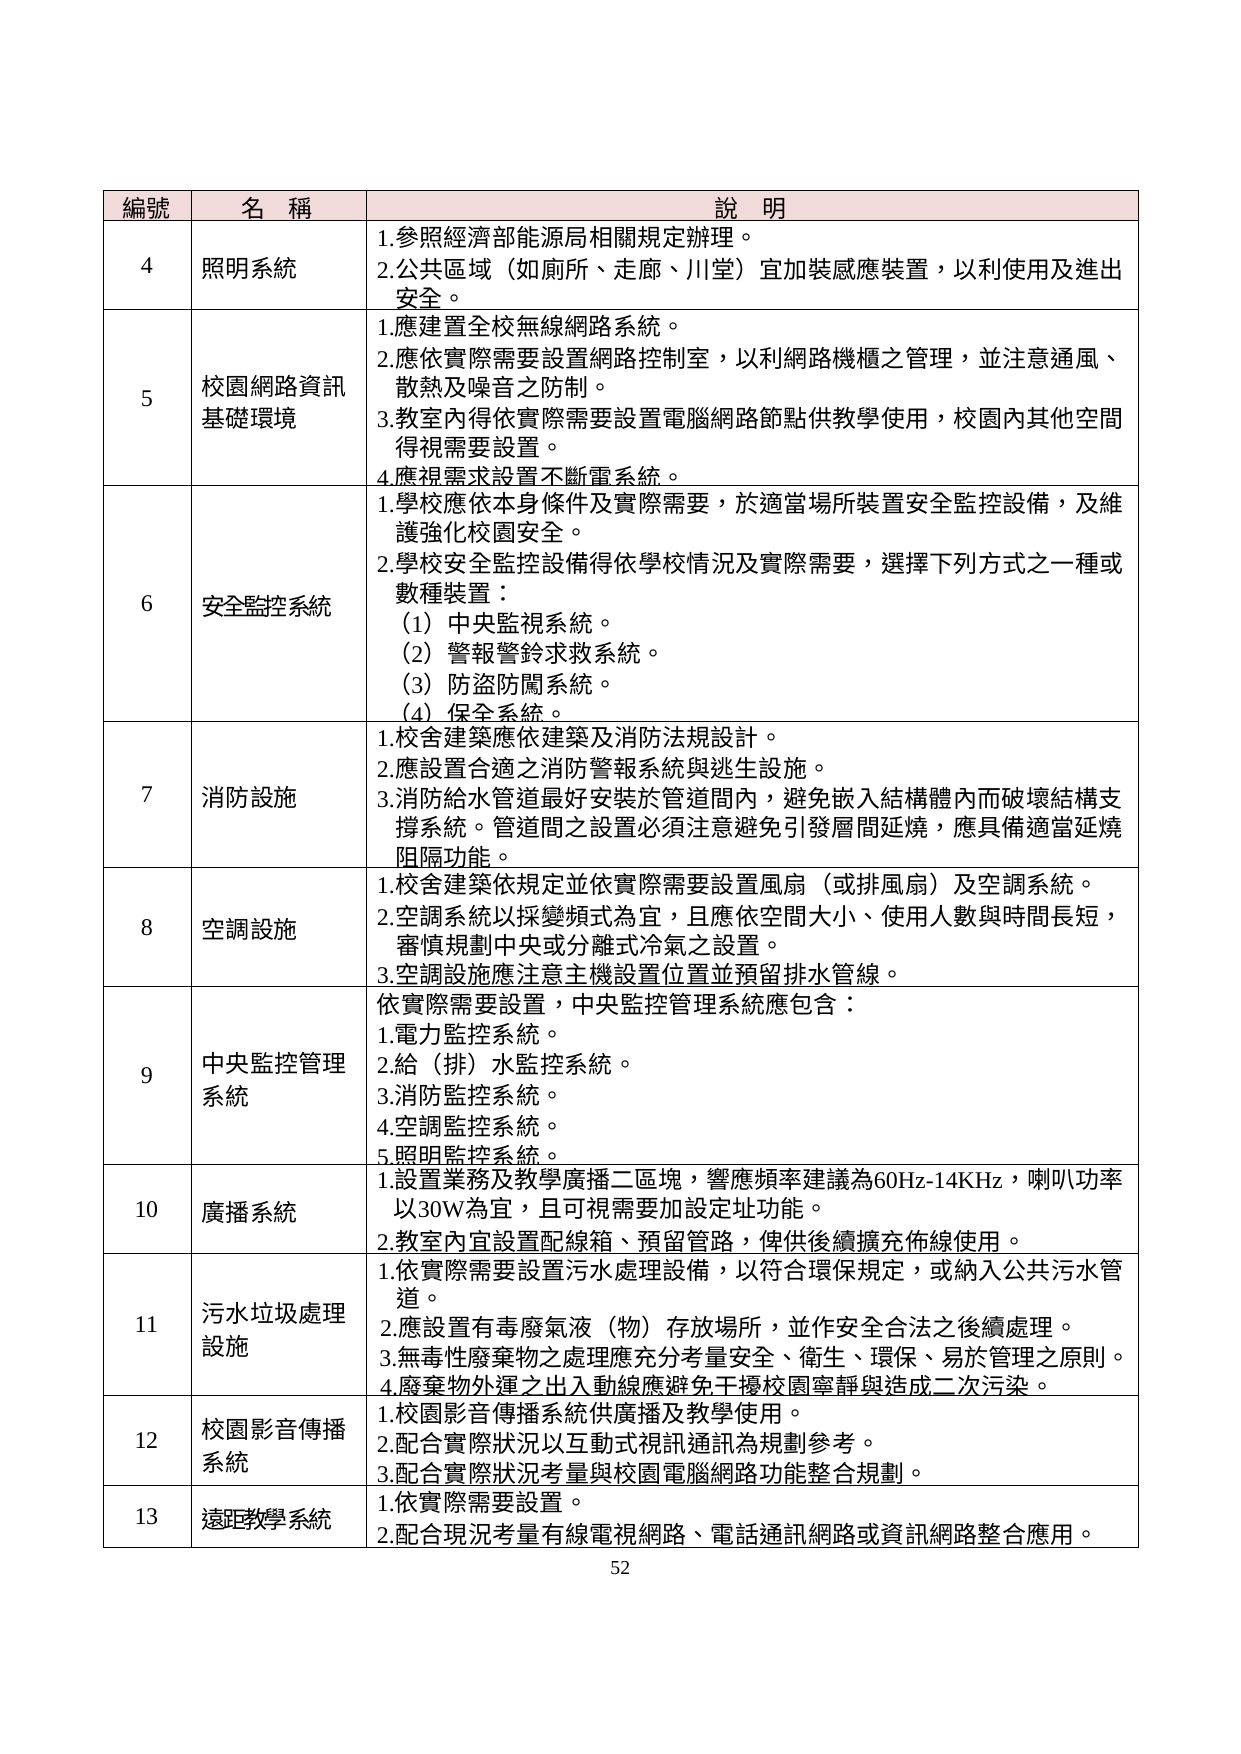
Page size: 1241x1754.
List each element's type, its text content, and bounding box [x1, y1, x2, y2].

table_cell 8 [104, 868, 191, 986]
table_cell 1.依實際需要設置。 2.配合現況考量有線電視網路、電話通訊網路或資訊網路整合應用。 [367, 1486, 1138, 1547]
table_cell 12 [104, 1396, 191, 1485]
table_cell 依實際需要設置，中央監控管理系統應包含： 1.電力監控系統。 2.給（排）水監控系統。 3.消防監控系統。 4.空調監控系統。 5.照明監控系統。 [367, 987, 1138, 1164]
table_cell 11 [104, 1254, 191, 1395]
table_cell 校園網路資訊 基礎環境 [192, 310, 366, 485]
table_cell 1.校舍建築應依建築及消防法規設計。 2.應設置合適之消防警報系統與逃生設施。 3.消防給水管道最好安裝於管道間內，避免嵌入結構體內而破壞結構支撐系統。管道間之設置必須注意避免引發層間延燒，應具備適當延燒阻隔功能。 [367, 722, 1138, 867]
table_cell 1.參照經濟部能源局相關規定辦理。 2.公共區域（如廁所、走廊、川堂）宜加裝感應裝置，以利使用及進出 安全。 [367, 221, 1138, 309]
text 52 [610, 1556, 1240, 1578]
table_cell 安全監控系統 [192, 486, 366, 721]
table_cell 污水垃圾處理 設施 [192, 1254, 366, 1395]
table_cell 5 [104, 310, 191, 485]
table_cell 1.學校應依本身條件及實際需要，於適當場所裝置安全監控設備，及維 護強化校園安全。 2.學校安全監控設備得依學校情況及實際需要，選擇下列方式之一種或 數種裝置： （1）中央監視系統。 （2）警報警鈴求救系統。 （3）防盜防闖系統。 （4）保全系統。 [367, 486, 1138, 721]
table_cell 7 [104, 722, 191, 867]
table_header 說 明 [367, 191, 1138, 220]
table_cell 校園影音傳播 系統 [192, 1396, 366, 1485]
table_cell 4 [104, 221, 191, 309]
table_header 名 稱 [192, 191, 366, 220]
table_cell 空調設施 [192, 868, 366, 986]
table_cell 廣播系統 [192, 1165, 366, 1253]
table_cell 6 [104, 486, 191, 721]
table_cell 中央監控管理 系統 [192, 987, 366, 1164]
table_cell 13 [104, 1486, 191, 1547]
table_cell 1.依實際需要設置污水處理設備，以符合環保規定，或納入公共污水管 道。 2.應設置有毒廢氣液（物）存放場所，並作安全合法之後續處理。 3.無毒性廢棄物之處理應充分考量安全、衛生、環保、易於管理之原則。 4.廢棄物外運之出入動線應避免干擾校園寧靜與造成二次污染。 [367, 1254, 1138, 1395]
table_cell 照明系統 [192, 221, 366, 309]
table_cell 1.應建置全校無線網路系統。 2.應依實際需要設置網路控制室，以利網路機櫃之管理，並注意通風、 散熱及噪音之防制。 3.教室內得依實際需要設置電腦網路節點供教學使用，校園內其他空間 得視需要設置。 4.應視需求設置不斷電系統。 [367, 310, 1138, 485]
table_cell 消防設施 [192, 722, 366, 867]
table_cell 1.設置業務及教學廣播二區塊，響應頻率建議為60Hz-14KHz，喇叭功率以30W為宜，且可視需要加設定址功能。 2.教室內宜設置配線箱、預留管路，俾供後續擴充佈線使用。 [367, 1165, 1138, 1253]
table_header 編號 [104, 191, 191, 220]
table_cell 遠距教學系統 [192, 1486, 366, 1547]
table_cell 1.校舍建築依規定並依實際需要設置風扇（或排風扇）及空調系統。 2.空調系統以採變頻式為宜，且應依空間大小、使用人數與時間長短， 審慎規劃中央或分離式冷氣之設置。 3.空調設施應注意主機設置位置並預留排水管線。 [367, 868, 1138, 986]
table_cell 9 [104, 987, 191, 1164]
table_cell 10 [104, 1165, 191, 1253]
table_cell 1.校園影音傳播系統供廣播及教學使用。 2.配合實際狀況以互動式視訊通訊為規劃參考。 3.配合實際狀況考量與校園電腦網路功能整合規劃。 [367, 1396, 1138, 1485]
